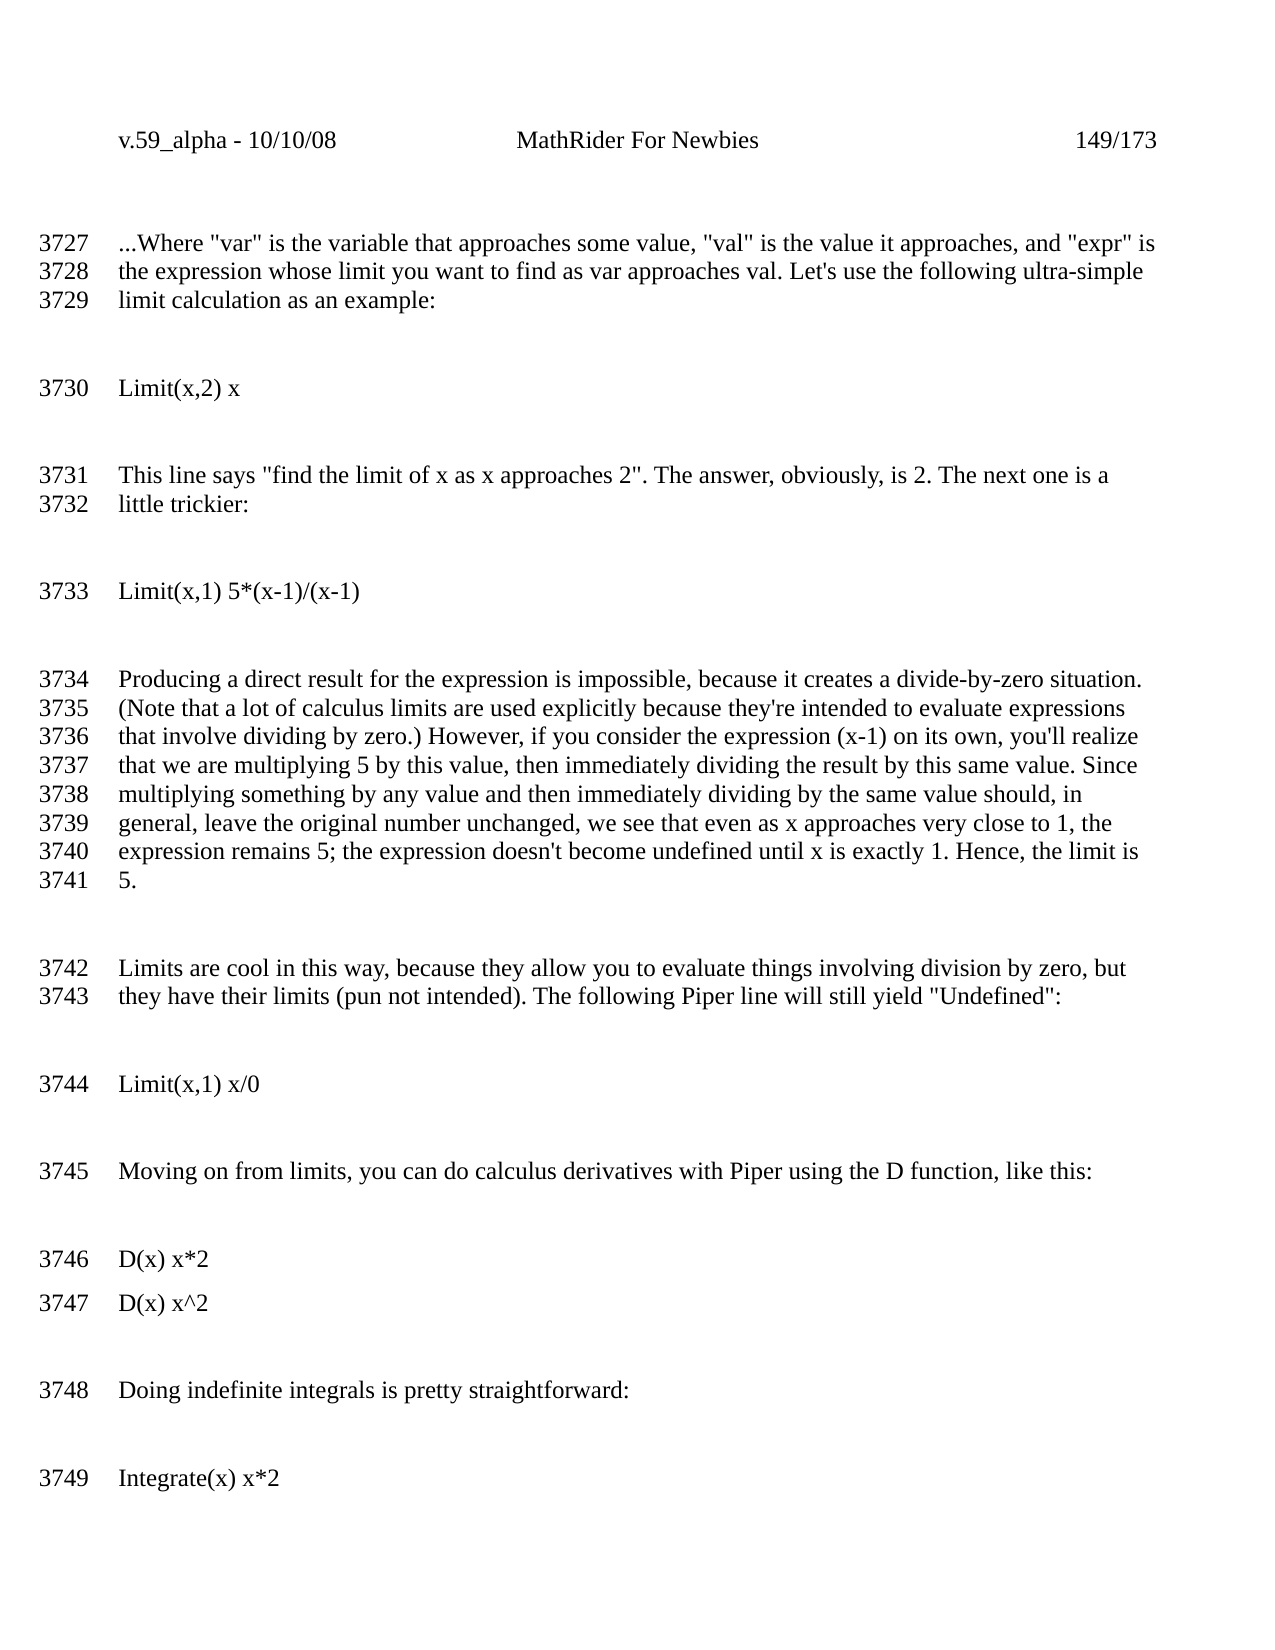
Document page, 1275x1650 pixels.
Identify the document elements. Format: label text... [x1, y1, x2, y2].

text Limit(x,2) x [118, 373, 1157, 401]
text Limits are cool in this way, because they allow you to evaluate things involving division by zero, but they have their limits (pun not intended). The following Piper line will still yield "Undefined": [118, 953, 1157, 1010]
text Limit(x,1) x/0 [118, 1069, 1157, 1098]
text Doing indefinite integrals is pretty straightforward: [118, 1375, 1157, 1404]
text Moving on from limits, you can do calculus derivatives with Piper using the D function, like this: [118, 1156, 1157, 1185]
text Integrate(x) x*2 [118, 1463, 1157, 1491]
text Producing a direct result for the expression is impossible, because it creates a divide-by-zero situation. (Note that a lot of calculus limits are used explicitly because they're intended to evaluate expressions that involve dividing by zero.) However, if you consider the expression (x-1) on its own, you'll realize that we are multiplying 5 by this value, then immediately dividing the result by this same value. Since multiplying something by any value and then immediately dividing by the same value should, in general, leave the original number unchanged, we see that even as x approaches very close to 1, the expression remains 5; the expression doesn't become undefined until x is exactly 1. Hence, the limit is 5. [118, 664, 1157, 894]
text This line says "find the limit of x as x approaches 2". The answer, obviously, is 2. The next one is a little trickier: [118, 460, 1157, 518]
text Limit(x,1) 5*(x-1)/(x-1) [118, 576, 1157, 605]
text ...Where "var" is the variable that approaches some value, "val" is the value it approaches, and "expr" is the expression whose limit you want to find as var approaches val. Let's use the following ultra-simple limit calculation as an example: [118, 228, 1157, 314]
text D(x) x^2 [118, 1288, 1157, 1316]
text D(x) x*2 [118, 1244, 1157, 1273]
